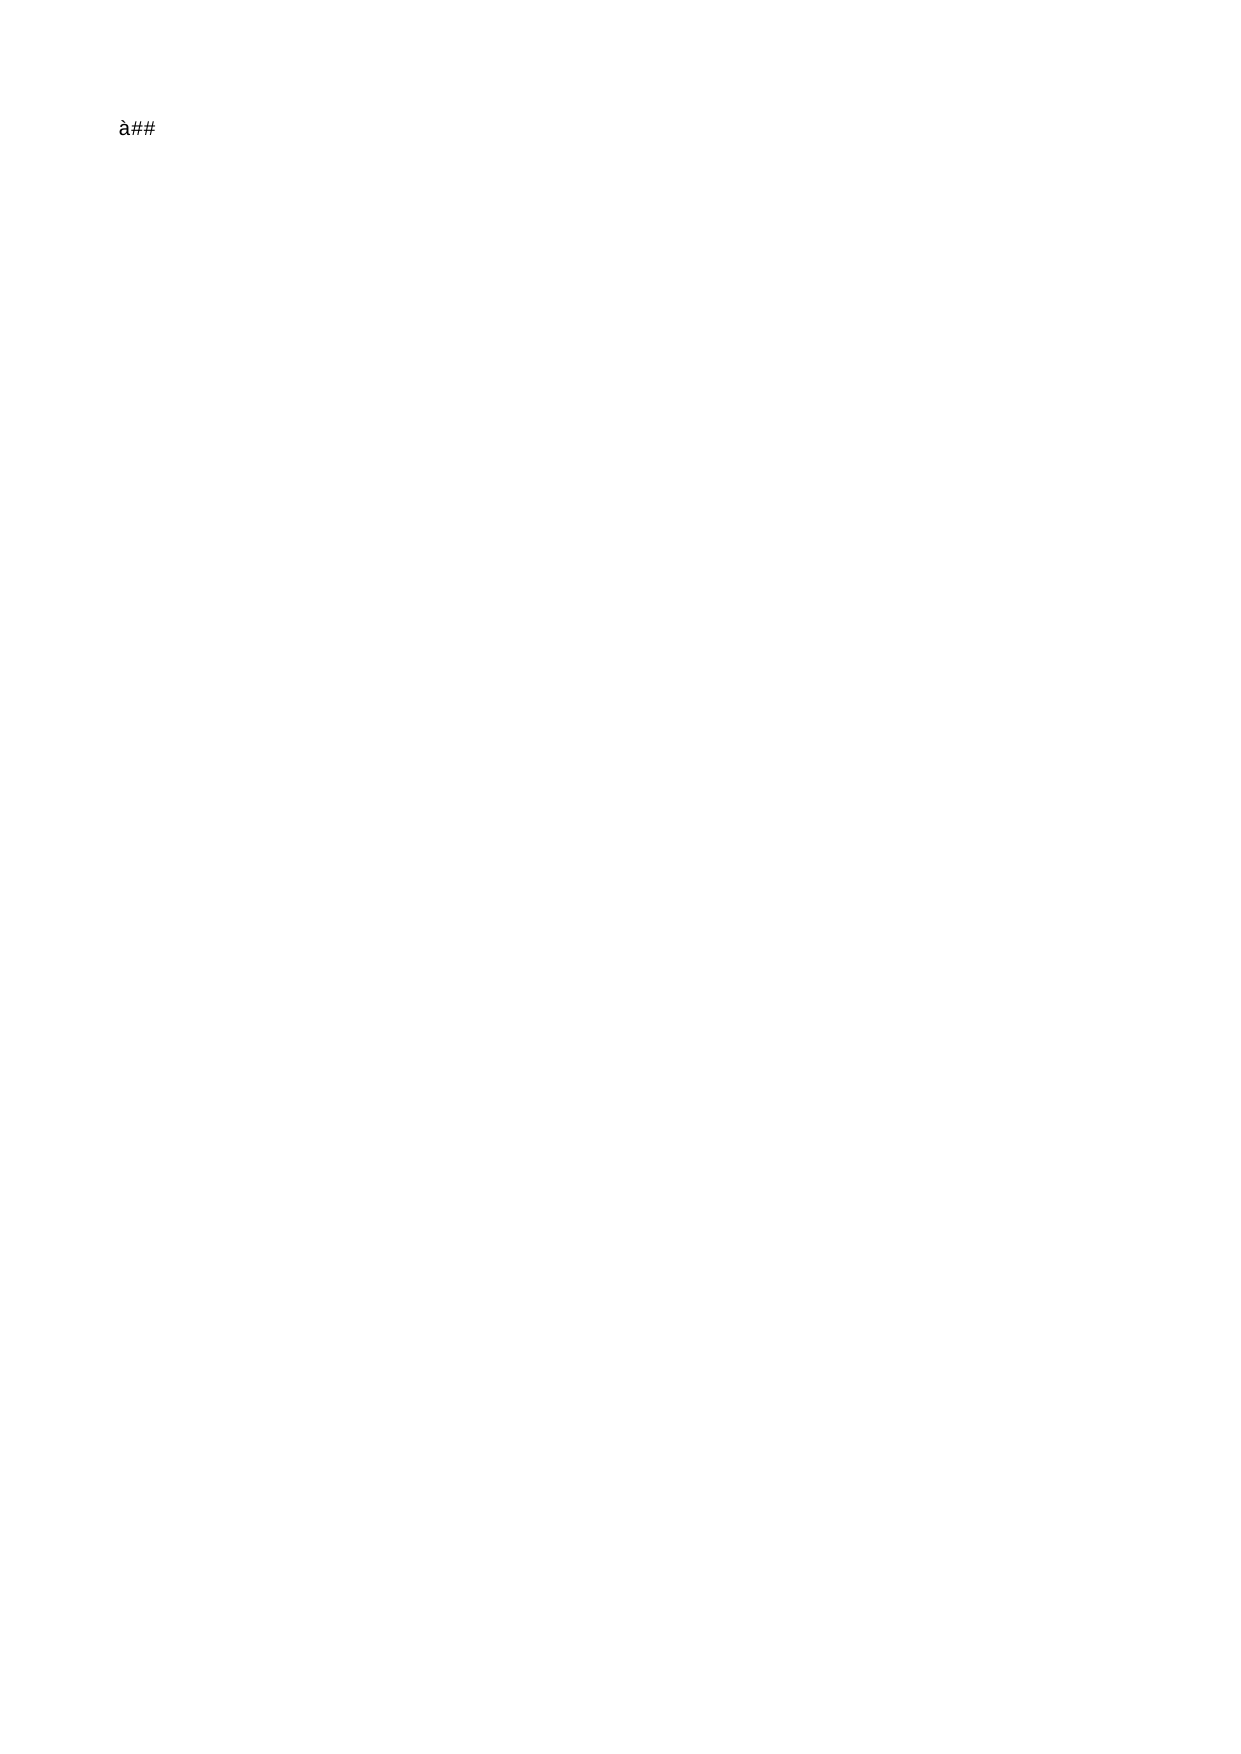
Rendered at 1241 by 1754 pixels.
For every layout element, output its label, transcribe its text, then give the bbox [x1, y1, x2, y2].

text à## [118, 118, 1122, 142]
